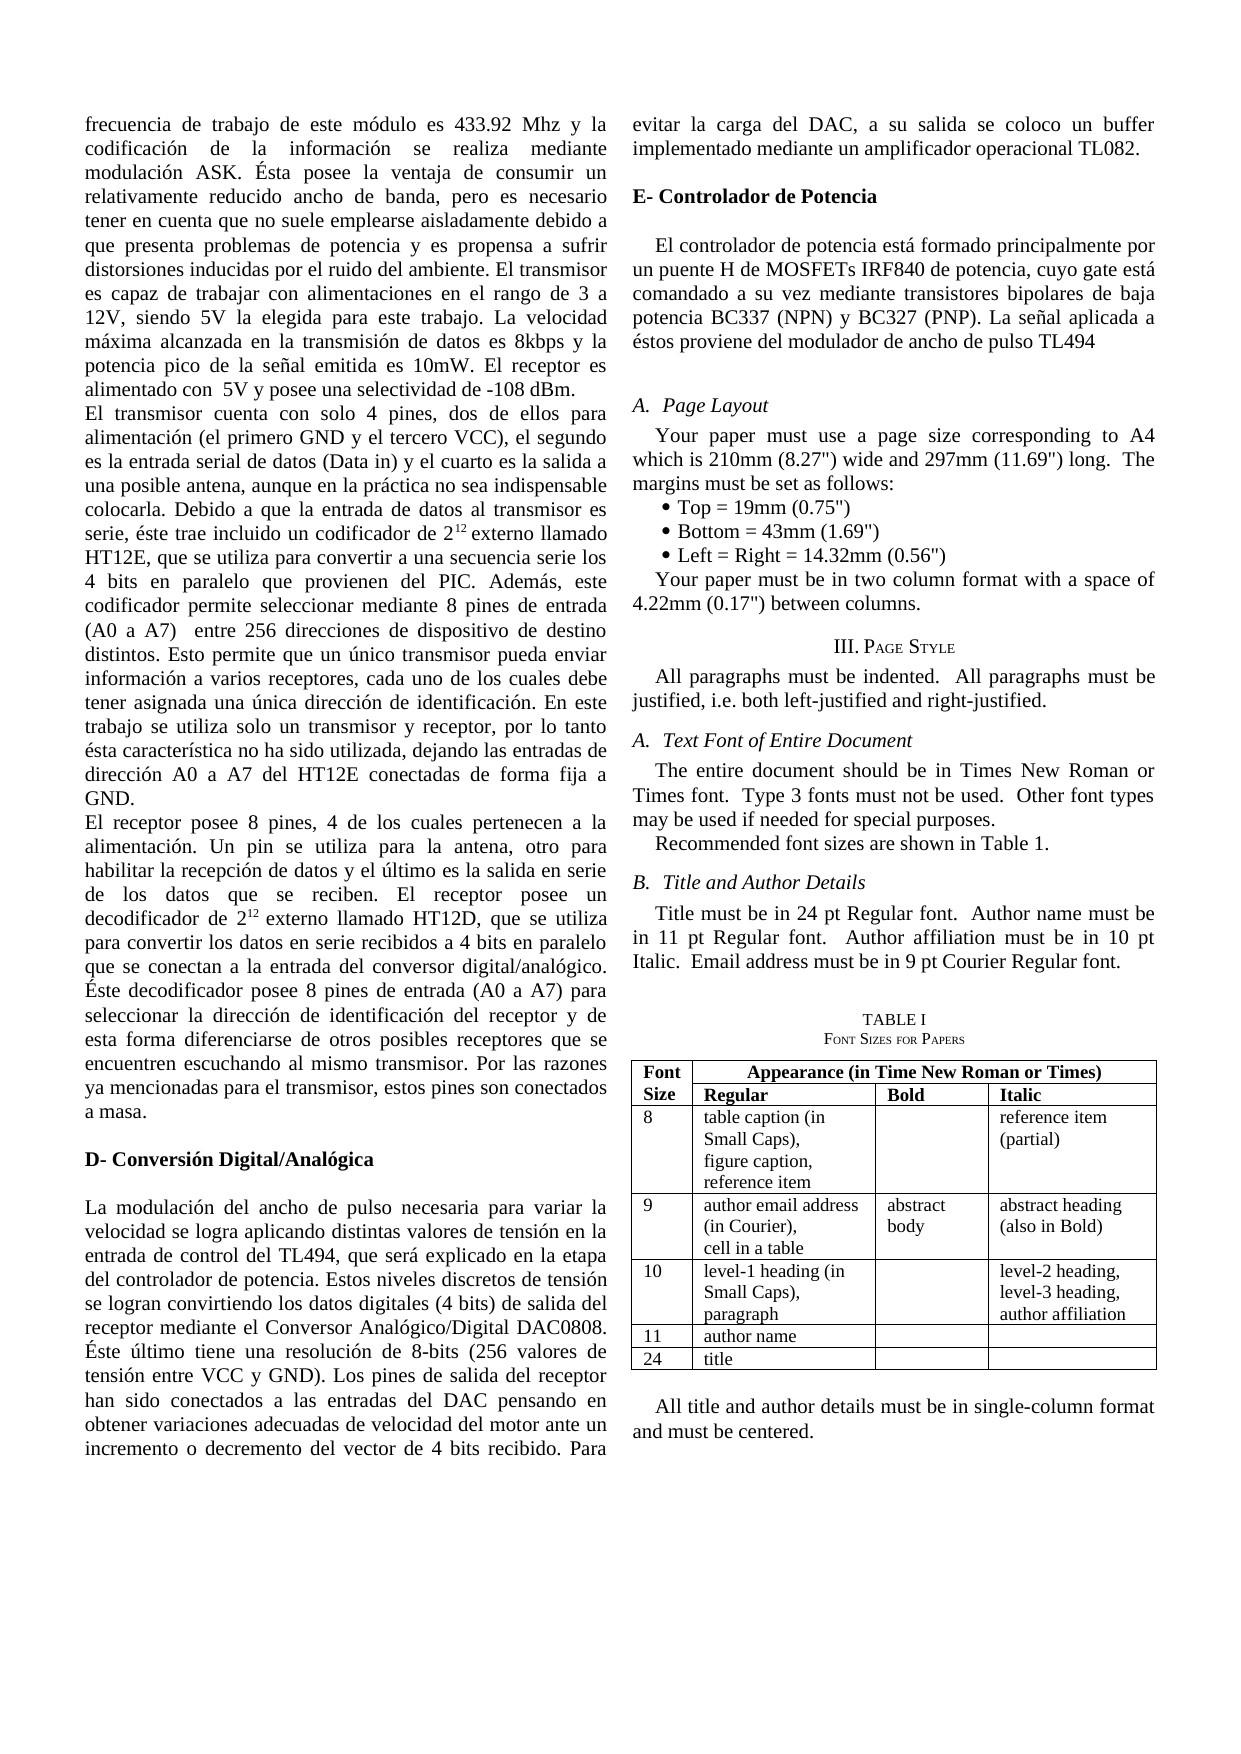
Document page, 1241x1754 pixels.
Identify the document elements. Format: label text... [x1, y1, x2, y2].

text El controlador de potencia está formado principalmente por un puente H de MOSFETs IRF840 de potencia, cuyo gate está comandado a su vez mediante transistores bipolares de baja potencia BC337 (NPN) y BC327 (PNP). La señal aplicada a éstos proviene del modulador de ancho de pulso TL494 [632, 232, 1156, 353]
table_cell level-1 heading (in Small Caps), paragraph [693, 1260, 875, 1324]
list Top = 19mm (0.75") [662, 495, 1156, 519]
table_cell [876, 1260, 988, 1324]
list Left = Right = 14.32mm (0.56") [662, 543, 1156, 567]
table_cell abstract heading (also in Bold) [989, 1194, 1156, 1258]
subtitle Page Layout [632, 392, 1156, 417]
table_cell reference item (partial) [989, 1106, 1156, 1193]
subtitle Text Font of Entire Document [632, 728, 1156, 752]
table_header Appearance (in Time New Roman or Times) [693, 1061, 1156, 1083]
table_cell 24 [632, 1348, 692, 1369]
table_cell [989, 1325, 1156, 1347]
text frecuencia de trabajo de este módulo es 433.92 Mhz y la codificación de la información se realiza mediante modulación ASK. Ésta posee la ventaja de consumir un relativamente reducido ancho de banda, pero es necesario tener en cuenta que no suele emplearse aisladamente debido a que presenta problemas de potencia y es propensa a sufrir distorsiones inducidas por el ruido del ambiente. El transmisor es capaz de trabajar con alimentaciones en el rango de 3 a 12V, siendo 5V la elegida para este trabajo. La velocidad máxima alcanzada en la transmisión de datos es 8kbps y la potencia pico de la señal emitida es 10mW. El receptor es alimentado con 5V y posee una selectividad de -108 dBm. [84, 112, 608, 401]
text All paragraphs must be indented. All paragraphs must be justified, i.e. both left-justified and right-justified. [632, 664, 1156, 712]
text El transmisor cuenta con solo 4 pines, dos de ellos para alimentación (el primero GND y el tercero VCC), el segundo es la entrada serial de datos (Data in) y el cuarto es la salida a una posible antena, aunque en la práctica no sea indispensable colocarla. Debido a que la entrada de datos al transmisor es serie, éste trae incluido un codificador de 212 externo llamado HT12E, que se utiliza para convertir a una secuencia serie los 4 bits en paralelo que provienen del PIC. Además, este codificador permite seleccionar mediante 8 pines de entrada (A0 a A7) entre 256 direcciones de dispositivo de destino distintos. Esto permite que un único transmisor pueda enviar información a varios receptores, cada uno de los cuales debe tener asignada una única dirección de identificación. En este trabajo se utiliza solo un transmisor y receptor, por lo tanto ésta característica no ha sido utilizada, dejando las entradas de dirección A0 a A7 del HT12E conectadas de forma fija a GND. [84, 401, 608, 810]
text El receptor posee 8 pines, 4 de los cuales pertenecen a la alimentación. Un pin se utiliza para la antena, otro para habilitar la recepción de datos y el último es la salida en serie de los datos que se reciben. El receptor posee un decodificador de 212 externo llamado HT12D, que se utiliza para convertir los datos en serie recibidos a 4 bits en paralelo que se conectan a la entrada del conversor digital/analógico. Éste decodificador posee 8 pines de entrada (A0 a A7) para seleccionar la dirección de identificación del receptor y de esta forma diferenciarse de otros posibles receptores que se encuentren escuchando al mismo transmisor. Por las razones ya mencionadas para el transmisor, estos pines son conectados a masa. [84, 810, 608, 1123]
text Your paper must use a page size corresponding to A4 which is 210mm (8.27") wide and 297mm (11.69") long. The margins must be set as follows: [632, 423, 1156, 495]
text E- Controlador de Potencia [632, 184, 1156, 208]
table_cell author email address (in Courier), cell in a table [693, 1194, 875, 1258]
table_cell Italic [989, 1084, 1156, 1105]
text Recommended font sizes are shown in Table 1. [632, 831, 1156, 855]
table_cell [876, 1348, 988, 1369]
table_header Font Size [632, 1061, 692, 1105]
table_cell 9 [632, 1194, 692, 1258]
subtitle Page Style [632, 634, 1156, 658]
table_cell table caption (in Small Caps), figure caption, reference item [693, 1106, 875, 1193]
text evitar la carga del DAC, a su salida se coloco un buffer implementado mediante un amplificador operacional TL082. [632, 112, 1156, 160]
table_cell [989, 1348, 1156, 1369]
text All title and author details must be in single-column format and must be centered. [632, 1394, 1156, 1443]
text The entire document should be in Times New Roman or Times font. Type 3 fonts must not be used. Other font types may be used if needed for special purposes. [632, 758, 1156, 831]
table_cell [876, 1106, 988, 1193]
table_cell [876, 1325, 988, 1347]
table_cell 10 [632, 1260, 692, 1324]
text TABLE I Font Sizes for Papers [632, 1009, 1156, 1048]
table_cell abstract body [876, 1194, 988, 1258]
subtitle Title and Author Details [632, 870, 1156, 894]
text La modulación del ancho de pulso necesaria para variar la velocidad se logra aplicando distintas valores de tensión en la entrada de control del TL494, que será explicado en la etapa del controlador de potencia. Estos niveles discretos de tensión se logran convirtiendo los datos digitales (4 bits) de salida del receptor mediante el Conversor Analógico/Digital DAC0808. Éste último tiene una resolución de 8-bits (256 valores de tensión entre VCC y GND). Los pines de salida del receptor han sido conectados a las entradas del DAC pensando en obtener variaciones adecuadas de velocidad del motor ante un incremento o decremento del vector de 4 bits recibido. Para [84, 1195, 608, 1460]
text Your paper must be in two column format with a space of 4.22mm (0.17") between columns. [632, 567, 1156, 615]
table_cell author name [693, 1325, 875, 1347]
text Title must be in 24 pt Regular font. Author name must be in 11 pt Regular font. Author affiliation must be in 10 pt Italic. Email address must be in 9 pt Courier Regular font. [632, 901, 1156, 973]
list Bottom = 43mm (1.69") [662, 519, 1156, 543]
table_cell 11 [632, 1325, 692, 1347]
text D- Conversión Digital/Analógica [84, 1147, 608, 1171]
table_cell title [693, 1348, 875, 1369]
table_cell level-2 heading, level-3 heading, author affiliation [989, 1260, 1156, 1324]
table_cell Regular [693, 1084, 875, 1105]
table_cell 8 [632, 1106, 692, 1193]
table_cell Bold [876, 1084, 988, 1105]
